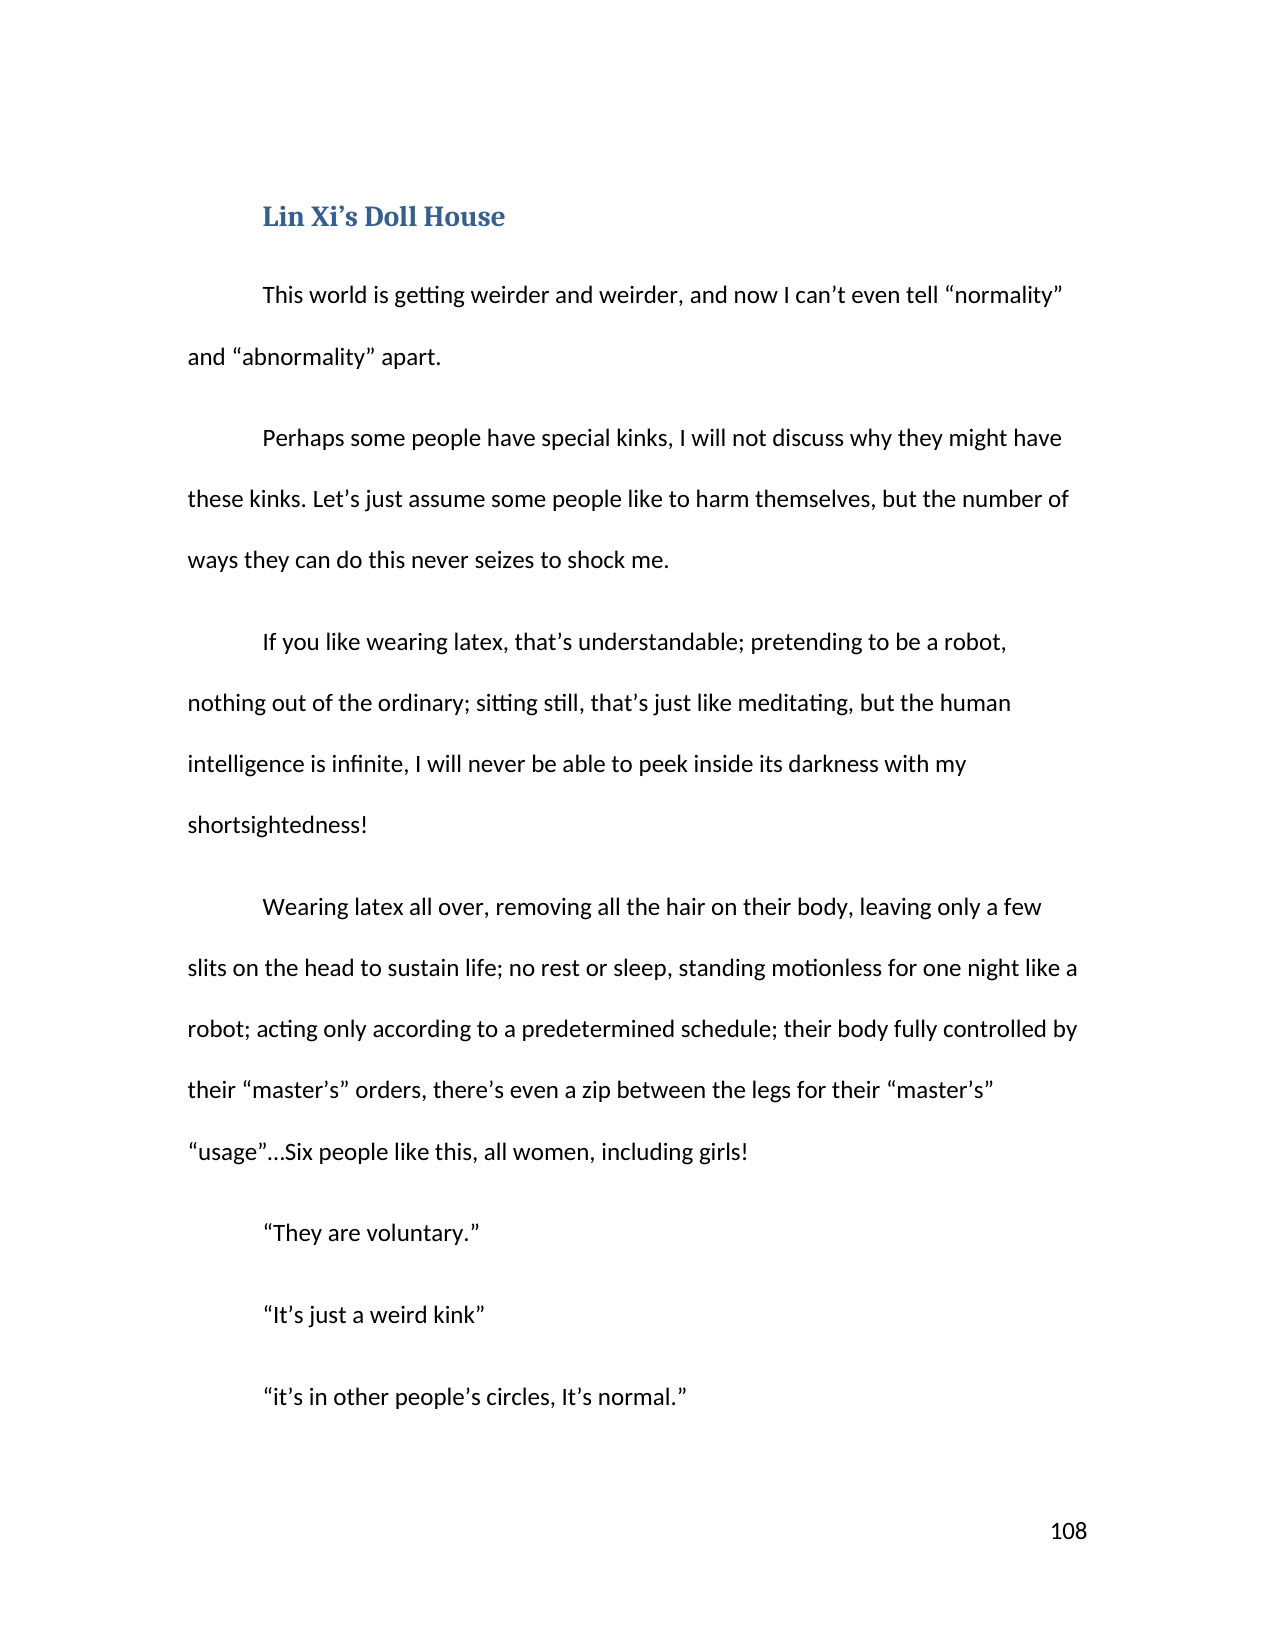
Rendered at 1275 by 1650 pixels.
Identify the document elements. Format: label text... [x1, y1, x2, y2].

text Wearing latex all over, removing all the hair on their body, leaving only a few slits on the head to sustain life; no rest or sleep, standing motionless for one night like a robot; acting only according to a predetermined schedule; their body fully controlled by their “master’s” orders, there’s even a zip between the legs for their “master’s” “usage”…Six people like this, all women, including girls! [187, 891, 1087, 1166]
text This world is getting weirder and weirder, and now I can’t even tell “normality” and “abnormality” apart. [187, 279, 1087, 371]
subtitle Lin Xi’s Doll House [187, 200, 1087, 233]
text “it’s in other people’s circles, It’s normal.” [187, 1381, 1087, 1412]
text “It’s just a weird kink” [187, 1299, 1087, 1330]
text If you like wearing latex, that’s understandable; pretending to be a robot, nothing out of the ordinary; sitting still, that’s just like meditating, but the human intelligence is infinite, I will never be able to peek inside its darkness with my shortsightedness! [187, 626, 1087, 840]
text “They are voluntary.” [187, 1217, 1087, 1248]
text Perhaps some people have special kinks, I will not discuss why they might have these kinks. Let’s just assume some people like to harm themselves, but the number of ways they can do this never seizes to shock me. [187, 422, 1087, 575]
